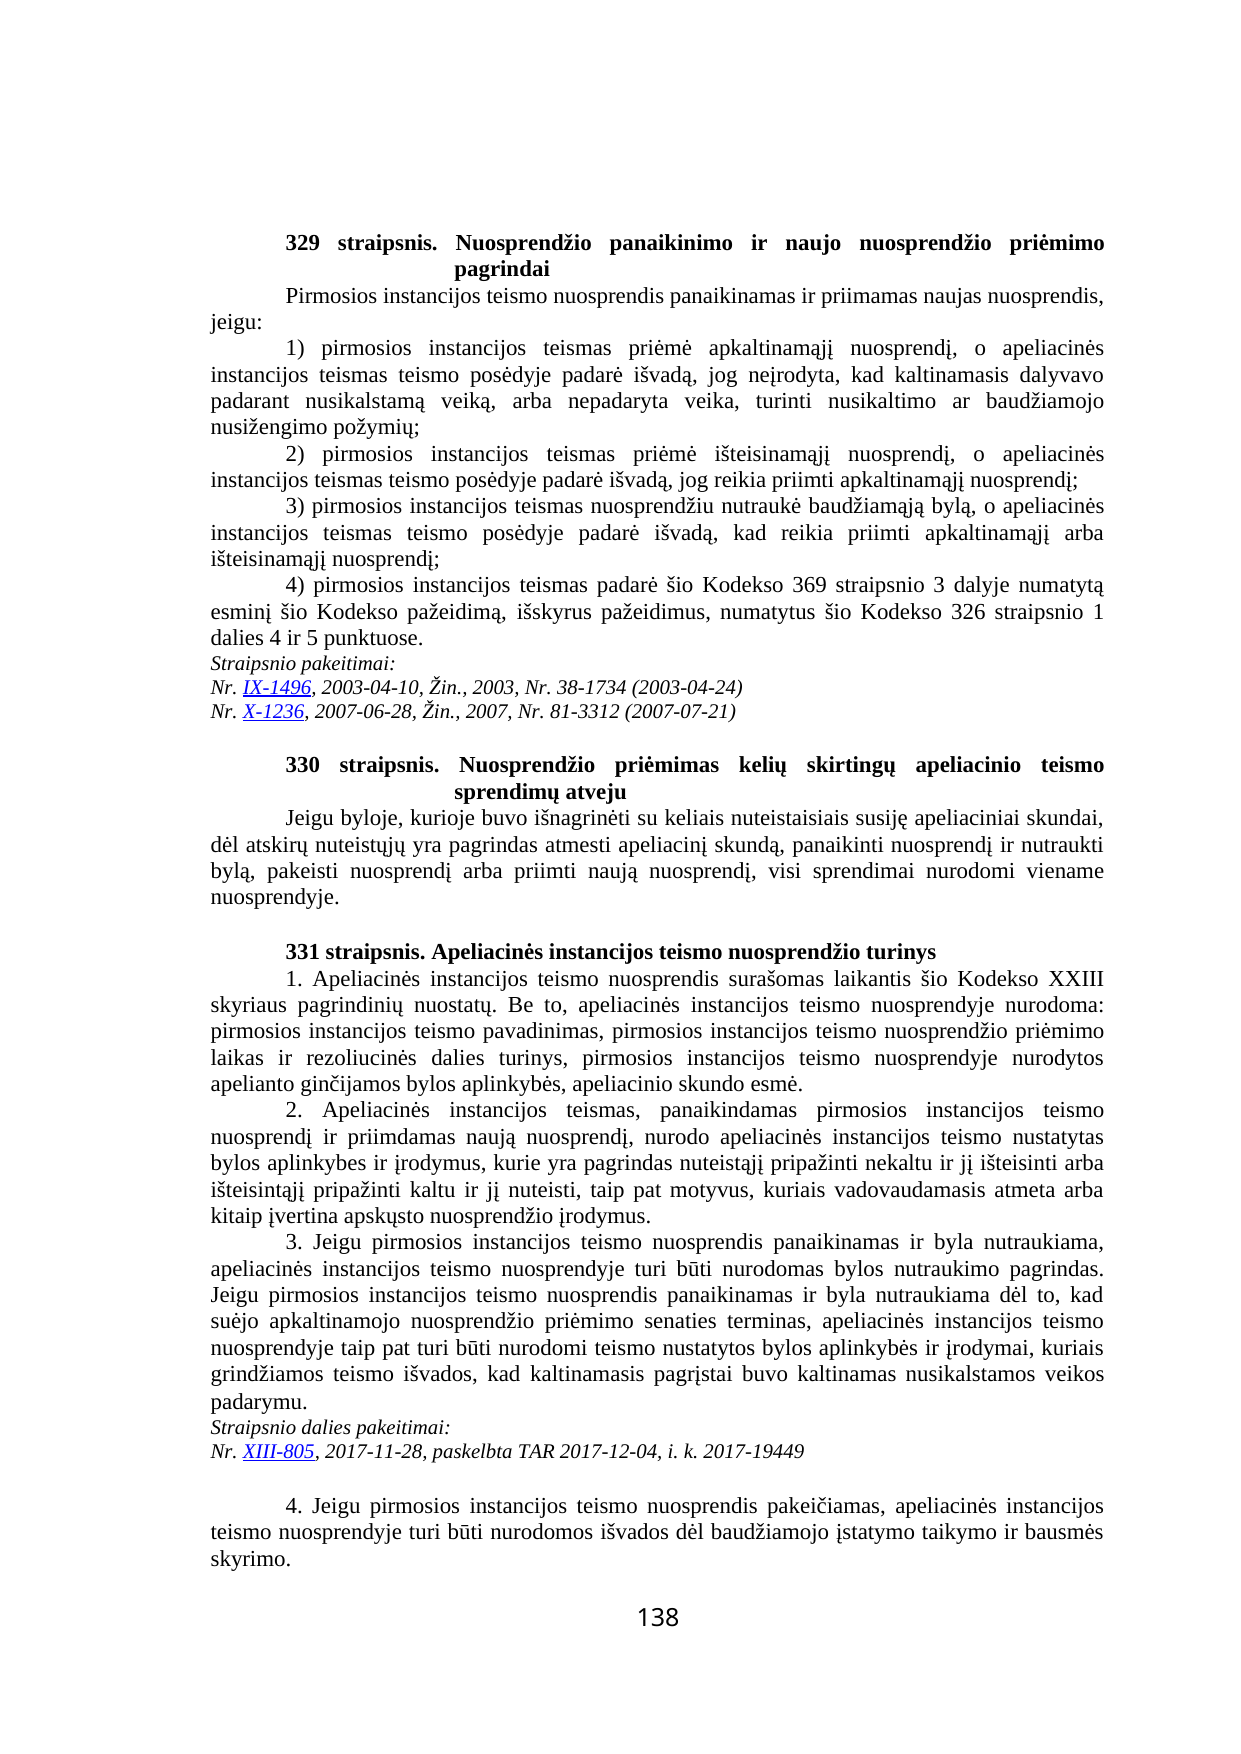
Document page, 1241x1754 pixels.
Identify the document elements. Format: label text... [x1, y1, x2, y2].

text 2) pirmosios instancijos teismas priėmė išteisinamąjį nuosprendį, o apeliacinės instancijos teismas teismo posėdyje padarė išvadą, jog reikia priimti apkaltinamąjį nuosprendį; [210, 440, 1105, 492]
text 2. Apeliacinės instancijos teismas, panaikindamas pirmosios instancijos teismo nuosprendį ir priimdamas naują nuosprendį, nurodo apeliacinės instancijos teismo nustatytas bylos aplinkybes ir įrodymus, kurie yra pagrindas nuteistąjį pripažinti nekaltu ir jį išteisinti arba išteisintąjį pripažinti kaltu ir jį nuteisti, taip pat motyvus, kuriais vadovaudamasis atmeta arba kitaip įvertina apskųsto nuosprendžio įrodymus. [210, 1097, 1105, 1228]
text Nr. X-1236, 2007-06-28, Žin., 2007, Nr. 81-3312 (2007-07-21) [210, 699, 1105, 723]
text Straipsnio dalies pakeitimai: [210, 1415, 1105, 1439]
text 1. Apeliacinės instancijos teismo nuosprendis surašomas laikantis šio Kodekso XXIII skyriaus pagrindinių nuostatų. Be to, apeliacinės instancijos teismo nuosprendyje nurodoma: pirmosios instancijos teismo pavadinimas, pirmosios instancijos teismo nuosprendžio priėmimo laikas ir rezoliucinės dalies turinys, pirmosios instancijos teismo nuosprendyje nurodytos apelianto ginčijamos bylos aplinkybės, apeliacinio skundo esmė. [210, 965, 1105, 1097]
text 330 straipsnis. Nuosprendžio priėmimas kelių skirtingų apeliacinio teismo sprendimų atveju [285, 752, 1105, 804]
text Nr. IX-1496, 2003-04-10, Žin., 2003, Nr. 38-1734 (2003-04-24) [210, 675, 1105, 699]
text Pirmosios instancijos teismo nuosprendis panaikinamas ir priimamas naujas nuosprendis, jeigu: [210, 282, 1105, 334]
text 4) pirmosios instancijos teismas padarė šio Kodekso 369 straipsnio 3 dalyje numatytą esminį šio Kodekso pažeidimą, išskyrus pažeidimus, numatytus šio Kodekso 326 straipsnio 1 dalies 4 ir 5 punktuose. [210, 572, 1105, 651]
text Straipsnio pakeitimai: [210, 651, 1105, 675]
text 4. Jeigu pirmosios instancijos teismo nuosprendis pakeičiamas, apeliacinės instancijos teismo nuosprendyje turi būti nurodomos išvados dėl baudžiamojo įstatymo taikymo ir bausmės skyrimo. [210, 1492, 1105, 1571]
text 331 straipsnis. Apeliacinės instancijos teismo nuosprendžio turinys [210, 938, 1105, 965]
text 3. Jeigu pirmosios instancijos teismo nuosprendis panaikinamas ir byla nutraukiama, apeliacinės instancijos teismo nuosprendyje turi būti nurodomas bylos nutraukimo pagrindas. Jeigu pirmosios instancijos teismo nuosprendis panaikinamas ir byla nutraukiama dėl to, kad suėjo apkaltinamojo nuosprendžio priėmimo senaties terminas, apeliacinės instancijos teismo nuosprendyje taip pat turi būti nurodomi teismo nustatytos bylos aplinkybės ir įrodymai, kuriais grindžiamos teismo išvados, kad kaltinamasis pagrįstai buvo kaltinamas nusikalstamos veikos padarymu. [210, 1228, 1105, 1415]
text 1) pirmosios instancijos teismas priėmė apkaltinamąjį nuosprendį, o apeliacinės instancijos teismas teismo posėdyje padarė išvadą, jog neįrodyta, kad kaltinamasis dalyvavo padarant nusikalstamą veiką, arba nepadaryta veika, turinti nusikaltimo ar baudžiamojo nusižengimo požymių; [210, 334, 1105, 440]
text 329 straipsnis. Nuosprendžio panaikinimo ir naujo nuosprendžio priėmimo pagrindai [285, 229, 1105, 282]
text 3) pirmosios instancijos teismas nuosprendžiu nutraukė baudžiamąją bylą, o apeliacinės instancijos teismas teismo posėdyje padarė išvadą, kad reikia priimti apkaltinamąjį arba išteisinamąjį nuosprendį; [210, 492, 1105, 572]
text Jeigu byloje, kurioje buvo išnagrinėti su keliais nuteistaisiais susiję apeliaciniai skundai, dėl atskirų nuteistųjų yra pagrindas atmesti apeliacinį skundą, panaikinti nuosprendį ir nutraukti bylą, pakeisti nuosprendį arba priimti naują nuosprendį, visi sprendimai nurodomi viename nuosprendyje. [210, 804, 1105, 910]
text Nr. XIII-805, 2017-11-28, paskelbta TAR 2017-12-04, i. k. 2017-19449 [210, 1439, 1105, 1463]
